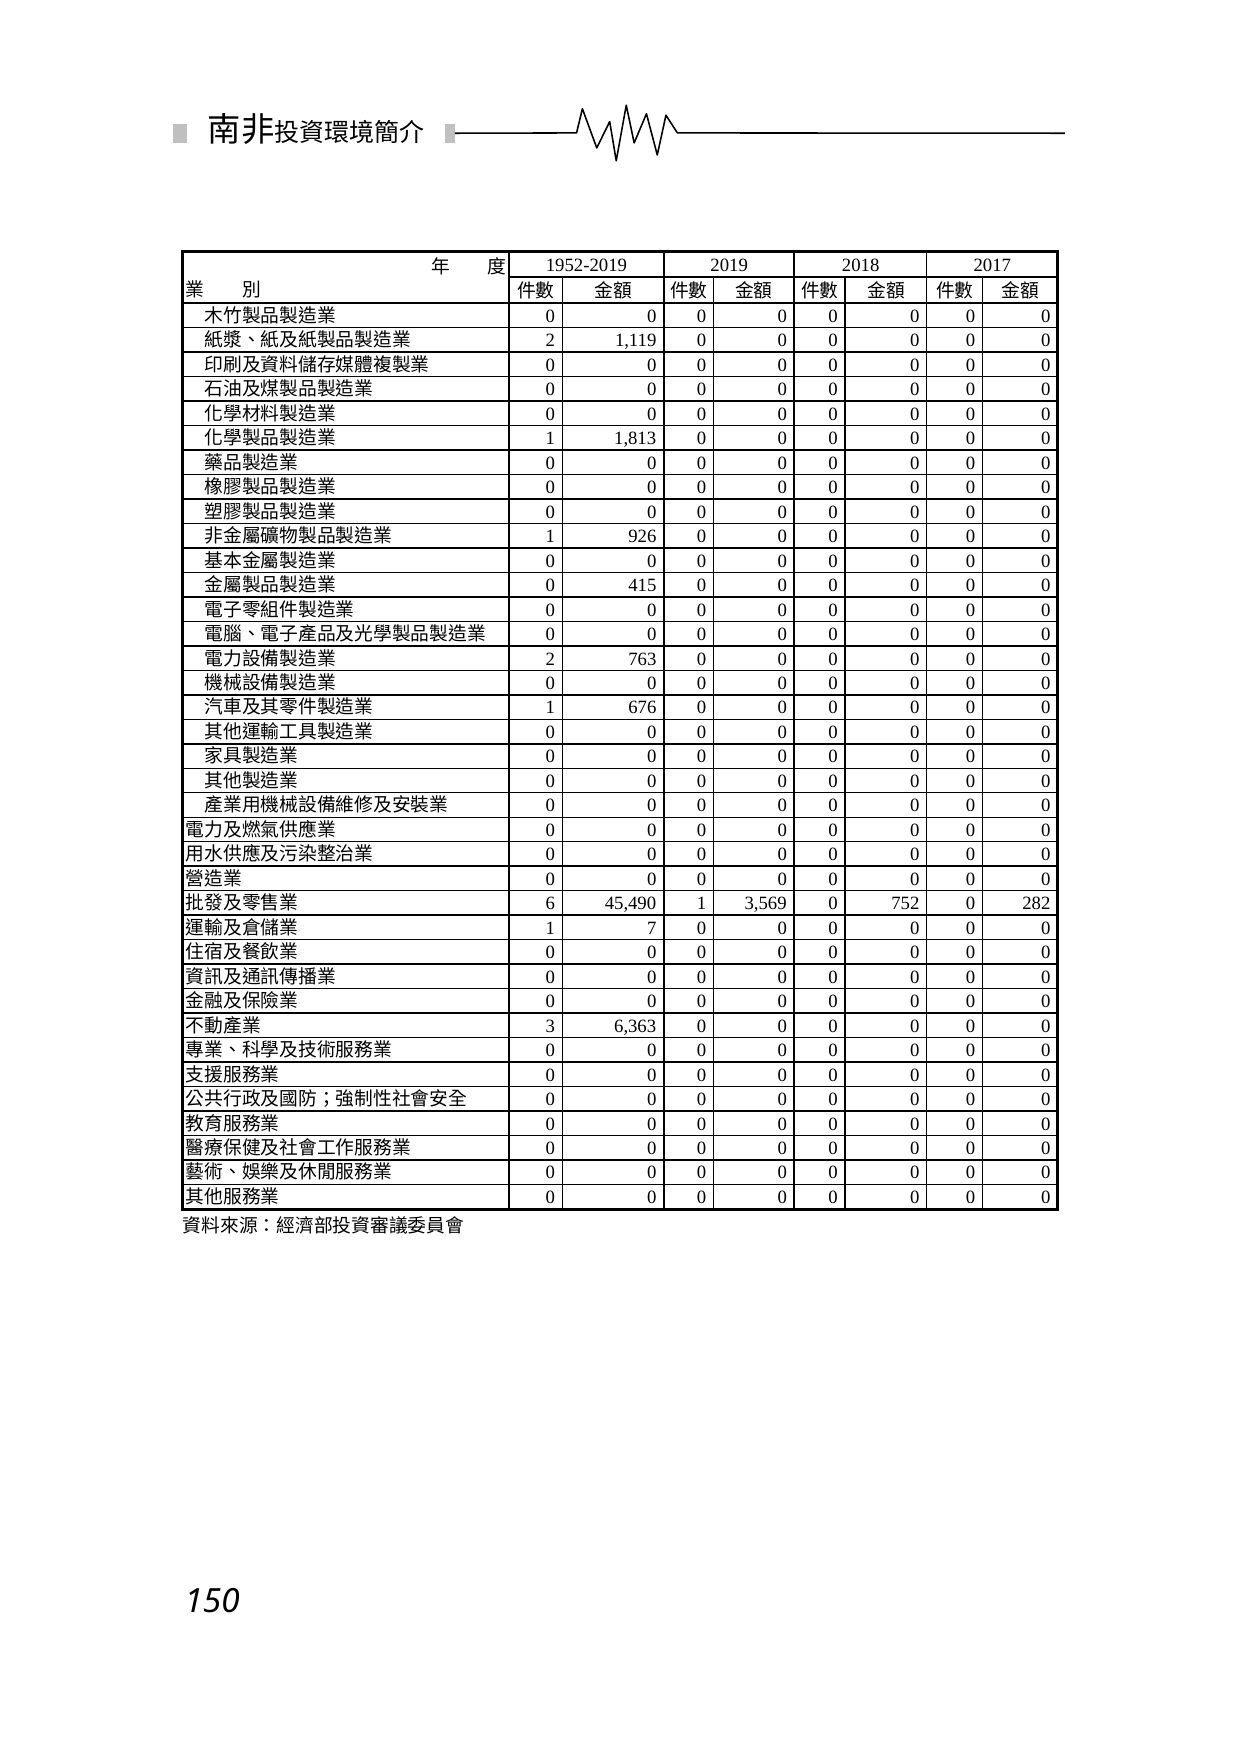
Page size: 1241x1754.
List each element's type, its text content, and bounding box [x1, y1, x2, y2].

table_cell 0 [510, 1087, 562, 1110]
table_cell 0 [795, 1063, 844, 1086]
table_cell 0 [846, 328, 926, 351]
table_cell 0 [846, 304, 926, 327]
table_cell 0 [665, 916, 713, 939]
table_cell 0 [510, 1063, 562, 1086]
table_cell 0 [983, 1014, 1056, 1037]
table_cell 0 [795, 696, 844, 718]
table_cell 0 [983, 622, 1056, 645]
table_cell 3,569 [714, 891, 793, 914]
table_cell 機械設備製造業 [184, 671, 508, 694]
table_cell 0 [927, 1136, 982, 1159]
table_cell 0 [795, 451, 844, 474]
table_cell 0 [927, 916, 982, 939]
table_cell 0 [563, 671, 663, 694]
table_cell 公共行政及國防；強制性社會安全 [184, 1087, 508, 1110]
table_cell 0 [665, 353, 713, 376]
table_cell 0 [927, 1161, 982, 1183]
table_cell 0 [714, 328, 793, 351]
table_cell 0 [563, 1087, 663, 1110]
table_cell 0 [714, 793, 793, 816]
table_cell 0 [846, 353, 926, 376]
table_cell 0 [927, 573, 982, 596]
table_cell 0 [510, 304, 562, 327]
table_cell 282 [983, 891, 1056, 914]
table_cell 0 [510, 867, 562, 890]
table_cell 0 [563, 745, 663, 767]
table_cell 0 [795, 965, 844, 988]
table_cell 0 [563, 769, 663, 792]
table_cell 0 [983, 573, 1056, 596]
table_cell 0 [665, 842, 713, 865]
table_cell 0 [795, 842, 844, 865]
table_cell 0 [846, 549, 926, 572]
table_cell 件數 [795, 278, 844, 302]
table_cell 0 [665, 1063, 713, 1086]
table_cell 化學製品製造業 [184, 426, 508, 449]
table_cell 資訊及通訊傳播業 [184, 965, 508, 988]
table_cell 0 [795, 793, 844, 816]
table_cell 0 [563, 940, 663, 963]
table_cell 0 [510, 965, 562, 988]
table_cell 0 [714, 304, 793, 327]
table_cell 0 [665, 598, 713, 621]
table_cell 0 [795, 647, 844, 669]
table_cell 0 [510, 353, 562, 376]
table_cell 0 [846, 1014, 926, 1037]
table_cell 0 [983, 1063, 1056, 1086]
table_cell 0 [846, 426, 926, 449]
table_cell 0 [846, 402, 926, 425]
table_cell 其他服務業 [184, 1185, 508, 1208]
table_cell 0 [795, 916, 844, 939]
table_cell 0 [510, 745, 562, 767]
table_cell 0 [510, 622, 562, 645]
table_cell 0 [510, 573, 562, 596]
table_cell 0 [665, 402, 713, 425]
table_cell 0 [714, 745, 793, 767]
table_cell 0 [510, 475, 562, 498]
table_cell 0 [795, 1185, 844, 1208]
table_cell 0 [846, 696, 926, 718]
table_cell 0 [563, 1161, 663, 1183]
table_cell 0 [510, 1136, 562, 1159]
table_cell 0 [563, 818, 663, 841]
table_cell 0 [927, 842, 982, 865]
table_cell 0 [983, 671, 1056, 694]
table_cell 0 [665, 696, 713, 718]
table_cell 0 [927, 377, 982, 400]
table_cell 0 [846, 769, 926, 792]
table_cell 0 [983, 1136, 1056, 1159]
table_cell 營造業 [184, 867, 508, 890]
table_cell 0 [714, 989, 793, 1012]
table_cell 0 [846, 1112, 926, 1134]
table_cell 0 [714, 842, 793, 865]
table_cell 0 [983, 402, 1056, 425]
table_cell 0 [795, 524, 844, 547]
table_cell 0 [983, 647, 1056, 669]
table_cell 0 [795, 891, 844, 914]
table_cell 926 [563, 524, 663, 547]
table_cell 0 [510, 549, 562, 572]
table_cell 0 [714, 622, 793, 645]
table_cell 0 [665, 1087, 713, 1110]
table_cell 0 [846, 524, 926, 547]
table_cell 0 [665, 524, 713, 547]
table_cell 0 [665, 1014, 713, 1037]
table_cell 其他製造業 [184, 769, 508, 792]
table_cell 0 [927, 1112, 982, 1134]
table_cell 0 [563, 793, 663, 816]
table_cell 化學材料製造業 [184, 402, 508, 425]
table_cell 0 [927, 500, 982, 523]
table_cell 汽車及其零件製造業 [184, 696, 508, 718]
table_cell 基本金屬製造業 [184, 549, 508, 572]
table_cell 0 [510, 377, 562, 400]
table_cell 0 [846, 940, 926, 963]
table_cell 0 [795, 598, 844, 621]
table_cell 0 [714, 402, 793, 425]
table_header 2019 [665, 253, 793, 276]
text 資料來源：經濟部投資審議委員會 [183, 1211, 1058, 1238]
table_cell 0 [983, 940, 1056, 963]
table_header 2018 [795, 253, 926, 276]
table_cell 0 [983, 1087, 1056, 1110]
table_cell 0 [927, 451, 982, 474]
table_cell 0 [983, 353, 1056, 376]
table_cell 0 [846, 1185, 926, 1208]
table_cell 0 [795, 1161, 844, 1183]
table_cell 0 [983, 989, 1056, 1012]
table_cell 0 [927, 696, 982, 718]
table_cell 0 [510, 671, 562, 694]
table_cell 0 [714, 916, 793, 939]
table_cell 0 [714, 377, 793, 400]
table_cell 0 [927, 940, 982, 963]
table_cell 0 [927, 1087, 982, 1110]
table_cell 0 [983, 377, 1056, 400]
table_cell 0 [665, 745, 713, 767]
table_cell 7 [563, 916, 663, 939]
table_cell 0 [795, 940, 844, 963]
table_cell 金額 [563, 278, 663, 302]
table_cell 醫療保健及社會工作服務業 [184, 1136, 508, 1159]
table_cell 金額 [983, 278, 1056, 302]
table_cell 0 [795, 769, 844, 792]
table_cell 0 [795, 1087, 844, 1110]
table_cell 0 [563, 842, 663, 865]
table_cell 0 [714, 1112, 793, 1134]
table_cell 0 [927, 647, 982, 669]
table_cell 763 [563, 647, 663, 669]
table_cell 0 [927, 549, 982, 572]
table_cell 0 [927, 426, 982, 449]
table_cell 0 [563, 353, 663, 376]
table_cell 0 [795, 573, 844, 596]
table_cell 運輸及倉儲業 [184, 916, 508, 939]
table_cell 0 [795, 304, 844, 327]
table_cell 電腦、電子產品及光學製品製造業 [184, 622, 508, 645]
table_cell 0 [563, 1038, 663, 1061]
table_cell 0 [510, 818, 562, 841]
table_cell 0 [927, 1038, 982, 1061]
table_cell 住宿及餐飲業 [184, 940, 508, 963]
table_cell 0 [714, 1087, 793, 1110]
table_cell 1 [510, 696, 562, 718]
table_cell 0 [846, 671, 926, 694]
table_cell 0 [927, 328, 982, 351]
table_cell 0 [665, 304, 713, 327]
table_cell 0 [795, 402, 844, 425]
table_cell 0 [665, 940, 713, 963]
table_cell 支援服務業 [184, 1063, 508, 1086]
table_cell 0 [563, 867, 663, 890]
table_cell 0 [795, 622, 844, 645]
table_cell 0 [846, 475, 926, 498]
table_cell 0 [983, 745, 1056, 767]
table_cell 1,813 [563, 426, 663, 449]
table_cell 0 [983, 524, 1056, 547]
table_cell 0 [665, 818, 713, 841]
table_cell 0 [846, 745, 926, 767]
table_cell 0 [563, 304, 663, 327]
table_cell 0 [714, 451, 793, 474]
table_cell 0 [510, 1185, 562, 1208]
table_cell 0 [563, 1063, 663, 1086]
table_cell 0 [665, 451, 713, 474]
table_cell 0 [927, 745, 982, 767]
table_cell 0 [846, 842, 926, 865]
table_cell 0 [795, 377, 844, 400]
table_cell 用水供應及污染整治業 [184, 842, 508, 865]
table_cell 0 [983, 1185, 1056, 1208]
table_cell 0 [927, 989, 982, 1012]
table_cell 0 [927, 475, 982, 498]
table_cell 0 [510, 1038, 562, 1061]
table_cell 1 [510, 916, 562, 939]
table_cell 0 [510, 793, 562, 816]
table_cell 藝術、娛樂及休閒服務業 [184, 1161, 508, 1183]
table_cell 0 [563, 965, 663, 988]
table_cell 0 [714, 426, 793, 449]
table_cell 0 [563, 451, 663, 474]
table_cell 0 [983, 965, 1056, 988]
table_cell 0 [927, 1014, 982, 1037]
table_cell 0 [927, 1063, 982, 1086]
table_cell 0 [714, 524, 793, 547]
table_cell 0 [714, 1014, 793, 1037]
table_cell 0 [714, 1161, 793, 1183]
table_cell 0 [983, 304, 1056, 327]
table_cell 0 [714, 647, 793, 669]
table_cell 0 [510, 500, 562, 523]
table_cell 0 [510, 989, 562, 1012]
table_cell 0 [795, 1038, 844, 1061]
table_cell 0 [846, 916, 926, 939]
table_cell 0 [665, 1136, 713, 1159]
table_cell 0 [983, 867, 1056, 890]
table_cell 0 [563, 622, 663, 645]
table_cell 0 [665, 671, 713, 694]
table_cell 0 [714, 1136, 793, 1159]
table_cell 0 [927, 891, 982, 914]
table_cell 印刷及資料儲存媒體複製業 [184, 353, 508, 376]
table_cell 0 [714, 573, 793, 596]
table_cell 6 [510, 891, 562, 914]
table_cell 0 [927, 720, 982, 743]
table_cell 0 [714, 965, 793, 988]
table_cell 0 [714, 769, 793, 792]
table_cell 0 [846, 965, 926, 988]
table_cell 不動產業 [184, 1014, 508, 1037]
table_cell 0 [927, 304, 982, 327]
table_cell 0 [795, 818, 844, 841]
table_cell 0 [510, 402, 562, 425]
table_cell 0 [927, 353, 982, 376]
table_cell 0 [983, 793, 1056, 816]
table_cell 0 [665, 549, 713, 572]
table_cell 0 [665, 500, 713, 523]
table_cell 非金屬礦物製品製造業 [184, 524, 508, 547]
table_cell 0 [714, 696, 793, 718]
table_cell 0 [510, 769, 562, 792]
table_cell 0 [665, 1038, 713, 1061]
table_cell 0 [665, 769, 713, 792]
table_cell 0 [846, 867, 926, 890]
table_cell 0 [846, 573, 926, 596]
table_cell 0 [510, 940, 562, 963]
table_cell 1,119 [563, 328, 663, 351]
table_cell 0 [563, 989, 663, 1012]
table_cell 0 [714, 940, 793, 963]
table_cell 0 [665, 867, 713, 890]
table_cell 金融及保險業 [184, 989, 508, 1012]
table_cell 0 [846, 377, 926, 400]
table_cell 0 [983, 451, 1056, 474]
table_cell 0 [795, 426, 844, 449]
table_cell 石油及煤製品製造業 [184, 377, 508, 400]
table_cell 0 [714, 598, 793, 621]
table_cell 電力及燃氣供應業 [184, 818, 508, 841]
table_header 1952-2019 [510, 253, 663, 276]
table_cell 0 [846, 720, 926, 743]
table_cell 0 [563, 549, 663, 572]
table_cell 0 [563, 1112, 663, 1134]
table_cell 0 [927, 965, 982, 988]
table_cell 0 [795, 720, 844, 743]
table_cell 0 [714, 818, 793, 841]
table_cell 0 [983, 598, 1056, 621]
table_cell 教育服務業 [184, 1112, 508, 1134]
table_header 年 度 業 別 [184, 253, 508, 302]
table_cell 0 [795, 1014, 844, 1037]
table_cell 0 [510, 842, 562, 865]
table_cell 0 [665, 989, 713, 1012]
table_cell 0 [563, 500, 663, 523]
table_cell 415 [563, 573, 663, 596]
table_cell 產業用機械設備維修及安裝業 [184, 793, 508, 816]
table_cell 0 [846, 647, 926, 669]
table_header 2017 [927, 253, 1056, 276]
table_cell 0 [795, 671, 844, 694]
table_cell 0 [714, 1185, 793, 1208]
table_cell 批發及零售業 [184, 891, 508, 914]
table_cell 0 [846, 1136, 926, 1159]
table_cell 0 [795, 1112, 844, 1134]
table_cell 1 [510, 524, 562, 547]
table_cell 藥品製造業 [184, 451, 508, 474]
table_cell 0 [983, 549, 1056, 572]
table_cell 0 [665, 647, 713, 669]
table_cell 3 [510, 1014, 562, 1037]
table_cell 0 [714, 353, 793, 376]
table_cell 0 [795, 475, 844, 498]
table_cell 0 [510, 451, 562, 474]
table_cell 0 [795, 353, 844, 376]
table_cell 0 [983, 769, 1056, 792]
table_cell 0 [983, 500, 1056, 523]
table_cell 6,363 [563, 1014, 663, 1037]
table_cell 1 [510, 426, 562, 449]
table_cell 0 [714, 475, 793, 498]
table_cell 1 [665, 891, 713, 914]
table_cell 0 [665, 1185, 713, 1208]
table_cell 45,490 [563, 891, 663, 914]
table_cell 金額 [846, 278, 926, 302]
table_cell 0 [563, 598, 663, 621]
table_cell 電子零組件製造業 [184, 598, 508, 621]
table_cell 0 [665, 965, 713, 988]
table_cell 0 [983, 328, 1056, 351]
table_cell 0 [795, 745, 844, 767]
table_cell 0 [846, 793, 926, 816]
table_cell 其他運輸工具製造業 [184, 720, 508, 743]
table_cell 0 [510, 720, 562, 743]
table_cell 0 [846, 622, 926, 645]
table_cell 件數 [510, 278, 562, 302]
table_cell 0 [665, 377, 713, 400]
table_cell 紙漿、紙及紙製品製造業 [184, 328, 508, 351]
table_cell 0 [846, 989, 926, 1012]
table_cell 金屬製品製造業 [184, 573, 508, 596]
table_cell 752 [846, 891, 926, 914]
table_cell 0 [714, 1038, 793, 1061]
table_cell 0 [510, 598, 562, 621]
table_cell 0 [927, 622, 982, 645]
table_cell 0 [563, 402, 663, 425]
table_cell 0 [795, 1136, 844, 1159]
table_cell 676 [563, 696, 663, 718]
table_cell 0 [927, 818, 982, 841]
table_cell 塑膠製品製造業 [184, 500, 508, 523]
table_cell 0 [983, 720, 1056, 743]
table_cell 0 [714, 867, 793, 890]
table_cell 0 [983, 426, 1056, 449]
table_cell 金額 [714, 278, 793, 302]
table_cell 0 [563, 1185, 663, 1208]
table_cell 0 [927, 402, 982, 425]
table_cell 0 [846, 451, 926, 474]
table_cell 0 [563, 377, 663, 400]
table_cell 0 [510, 1112, 562, 1134]
table_cell 0 [795, 500, 844, 523]
table_cell 0 [563, 720, 663, 743]
table_cell 0 [983, 1112, 1056, 1134]
table_cell 0 [665, 426, 713, 449]
table_cell 0 [714, 549, 793, 572]
table_cell 2 [510, 328, 562, 351]
table_cell 0 [983, 916, 1056, 939]
table_cell 0 [846, 1038, 926, 1061]
table_cell 0 [983, 842, 1056, 865]
table_cell 0 [983, 475, 1056, 498]
table_cell 0 [665, 720, 713, 743]
table_cell 0 [927, 671, 982, 694]
table_cell 0 [665, 622, 713, 645]
table_cell 0 [714, 671, 793, 694]
table_cell 0 [983, 1161, 1056, 1183]
table_cell 0 [983, 1038, 1056, 1061]
table_cell 0 [795, 328, 844, 351]
table_cell 0 [665, 475, 713, 498]
table_cell 0 [665, 1112, 713, 1134]
table_cell 家具製造業 [184, 745, 508, 767]
table_cell 0 [795, 989, 844, 1012]
table_cell 0 [795, 549, 844, 572]
table_cell 專業、科學及技術服務業 [184, 1038, 508, 1061]
table_cell 0 [983, 696, 1056, 718]
table_cell 0 [665, 1161, 713, 1183]
table_cell 0 [795, 867, 844, 890]
table_cell 0 [665, 793, 713, 816]
table_cell 0 [510, 1161, 562, 1183]
table_cell 0 [927, 769, 982, 792]
table_cell 0 [665, 573, 713, 596]
table_cell 0 [927, 524, 982, 547]
table_cell 0 [665, 328, 713, 351]
table_cell 電力設備製造業 [184, 647, 508, 669]
table_cell 0 [563, 1136, 663, 1159]
table_cell 2 [510, 647, 562, 669]
table_cell 0 [846, 1161, 926, 1183]
table_cell 0 [563, 475, 663, 498]
table_cell 0 [927, 793, 982, 816]
table_cell 橡膠製品製造業 [184, 475, 508, 498]
table_cell 件數 [665, 278, 713, 302]
table_cell 木竹製品製造業 [184, 304, 508, 327]
table_cell 0 [927, 867, 982, 890]
table_cell 0 [927, 598, 982, 621]
table_cell 0 [714, 720, 793, 743]
table_cell 0 [846, 598, 926, 621]
table_cell 0 [927, 1185, 982, 1208]
table_cell 0 [846, 1087, 926, 1110]
table_cell 0 [846, 818, 926, 841]
table_cell 0 [846, 1063, 926, 1086]
table_cell 件數 [927, 278, 982, 302]
table_cell 0 [714, 1063, 793, 1086]
table_cell 0 [846, 500, 926, 523]
table_cell 0 [714, 500, 793, 523]
table_cell 0 [983, 818, 1056, 841]
